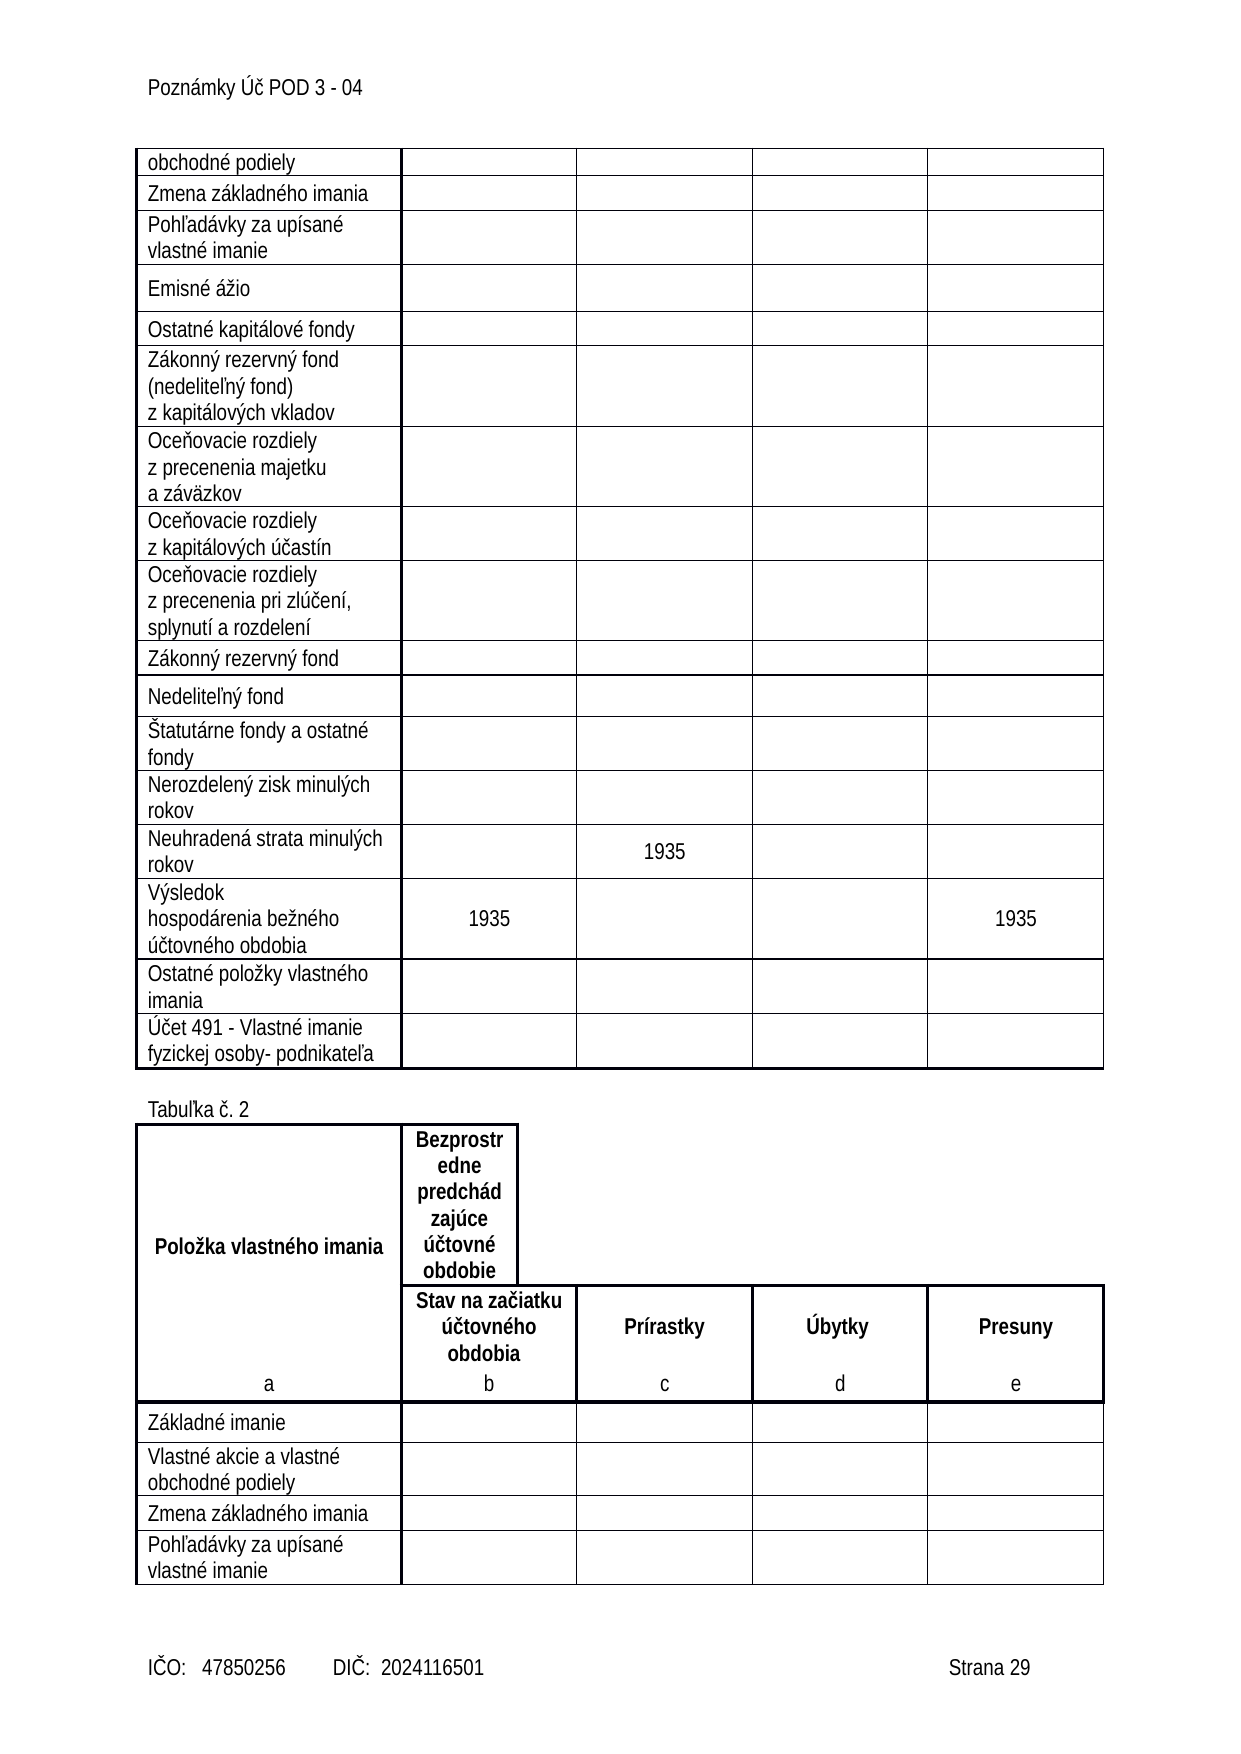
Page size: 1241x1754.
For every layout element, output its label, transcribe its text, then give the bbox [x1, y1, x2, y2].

table_cell Oceňovacie rozdiely z precenenia pri zlúčení, splynutí a rozdelení [138, 561, 400, 640]
table_cell [577, 211, 752, 264]
table_cell Neuhradená strata minulých rokov [138, 825, 400, 877]
table_cell Výsledok hospodárenia bežného účtovného obdobia [138, 879, 400, 958]
table_cell [577, 312, 752, 345]
table_cell [753, 507, 927, 560]
table_cell [753, 641, 927, 674]
table_cell [753, 879, 927, 958]
table_cell [753, 1404, 927, 1442]
table_cell [577, 879, 752, 958]
table_cell Stav na začiatku účtovného obdobia [403, 1287, 575, 1366]
table_cell [403, 312, 576, 345]
table_cell [753, 312, 927, 345]
table_cell [403, 561, 576, 640]
table_cell Emisné ážio [138, 265, 400, 311]
table_cell Pohľadávky za upísané vlastné imanie [138, 211, 400, 264]
table_cell [577, 427, 752, 506]
table_cell Nerozdelený zisk minulých rokov [138, 771, 400, 824]
table_cell [577, 676, 752, 716]
table_cell [753, 265, 927, 311]
table_cell [928, 312, 1103, 345]
table_cell [577, 771, 752, 824]
table_cell [928, 427, 1103, 506]
table_cell [928, 176, 1103, 209]
table_cell [753, 771, 927, 824]
table_cell [753, 427, 927, 506]
table_cell d [754, 1366, 926, 1400]
table_cell [403, 211, 576, 264]
table_cell [577, 1531, 752, 1583]
table_cell [928, 211, 1103, 264]
table_cell [577, 176, 752, 209]
table_cell [753, 1531, 927, 1583]
table_cell Oceňovacie rozdiely z precenenia majetku a záväzkov [138, 427, 400, 506]
table_cell Zmena základného imania [138, 176, 400, 209]
table_cell [928, 1531, 1103, 1583]
table_cell [403, 427, 576, 506]
table_header Bezprostredne predchádzajúce účtovné obdobie [403, 1126, 516, 1284]
table_cell Prírastky [578, 1287, 751, 1366]
table_cell [577, 1404, 752, 1442]
table_cell [928, 960, 1103, 1013]
table_cell [928, 265, 1103, 311]
table_cell [577, 1014, 752, 1067]
table_cell Zákonný rezervný fond (nedeliteľný fond) z kapitálových vkladov [138, 346, 400, 426]
table_cell [403, 1531, 576, 1583]
table_cell [403, 1404, 576, 1442]
table_cell [928, 717, 1103, 770]
table_cell [753, 1014, 927, 1067]
table_cell [403, 1014, 576, 1067]
table_cell b [403, 1366, 575, 1400]
text Tabuľka č. 2 [148, 1096, 1092, 1122]
table_cell Účet 491 - Vlastné imanie fyzickej osoby- podnikateľa [138, 1014, 400, 1067]
table_cell [753, 825, 927, 877]
table_cell [403, 641, 576, 674]
table_cell [753, 346, 927, 426]
table_cell [577, 717, 752, 770]
table_cell e [929, 1366, 1102, 1400]
table_cell [577, 641, 752, 674]
table_cell [928, 1443, 1103, 1495]
table_cell [577, 507, 752, 560]
table_cell [928, 825, 1103, 877]
table_cell [403, 771, 576, 824]
table_cell [928, 346, 1103, 426]
table_cell 1935 [403, 879, 576, 958]
table_cell [577, 960, 752, 1013]
table_cell [753, 176, 927, 209]
table_cell [928, 149, 1103, 175]
table_cell Ostatné kapitálové fondy [138, 312, 400, 345]
table_cell [403, 1496, 576, 1530]
table_cell [403, 1443, 576, 1495]
table_cell [403, 346, 576, 426]
table_cell [403, 507, 576, 560]
table_cell [577, 561, 752, 640]
table_cell [753, 960, 927, 1013]
table_cell Oceňovacie rozdiely z kapitálových účastín [138, 507, 400, 560]
table_cell [577, 265, 752, 311]
table_cell [577, 346, 752, 426]
table_cell a [138, 1366, 400, 1400]
table_cell Zákonný rezervný fond [138, 641, 400, 674]
table_cell c [578, 1366, 751, 1400]
table_cell [403, 717, 576, 770]
table_cell [753, 149, 927, 175]
table_cell [753, 1443, 927, 1495]
table_cell [928, 1496, 1103, 1530]
table_cell [403, 676, 576, 716]
table_cell [928, 1404, 1103, 1442]
table_cell [753, 717, 927, 770]
table_cell [928, 676, 1103, 716]
table_cell [928, 1014, 1103, 1067]
table_cell [928, 507, 1103, 560]
table_cell [577, 1443, 752, 1495]
table_cell Zmena základného imania [138, 1496, 400, 1530]
table_cell [577, 149, 752, 175]
table_cell [753, 1496, 927, 1530]
table_cell [928, 641, 1103, 674]
table_cell Základné imanie [138, 1404, 400, 1442]
table_cell [403, 265, 576, 311]
table_cell [928, 561, 1103, 640]
table_cell Vlastné akcie a vlastné obchodné podiely [138, 1443, 400, 1495]
table_cell [753, 211, 927, 264]
table_cell Úbytky [754, 1287, 926, 1366]
table_cell [928, 771, 1103, 824]
table_cell [403, 825, 576, 877]
table_cell [753, 561, 927, 640]
table_cell [753, 676, 927, 716]
table_cell Pohľadávky za upísané vlastné imanie [138, 1531, 400, 1583]
table_cell [403, 176, 576, 209]
table_header Položka vlastného imania [138, 1126, 400, 1366]
table_cell Nedeliteľný fond [138, 676, 400, 716]
table_cell 1935 [928, 879, 1103, 958]
table_cell 1935 [577, 825, 752, 877]
table_cell obchodné podiely [138, 149, 400, 175]
table_cell Ostatné položky vlastného imania [138, 960, 400, 1013]
table_cell Presuny [929, 1287, 1102, 1366]
table_cell [403, 149, 576, 175]
table_cell [403, 960, 576, 1013]
table_cell Štatutárne fondy a ostatné fondy [138, 717, 400, 770]
table_cell [577, 1496, 752, 1530]
